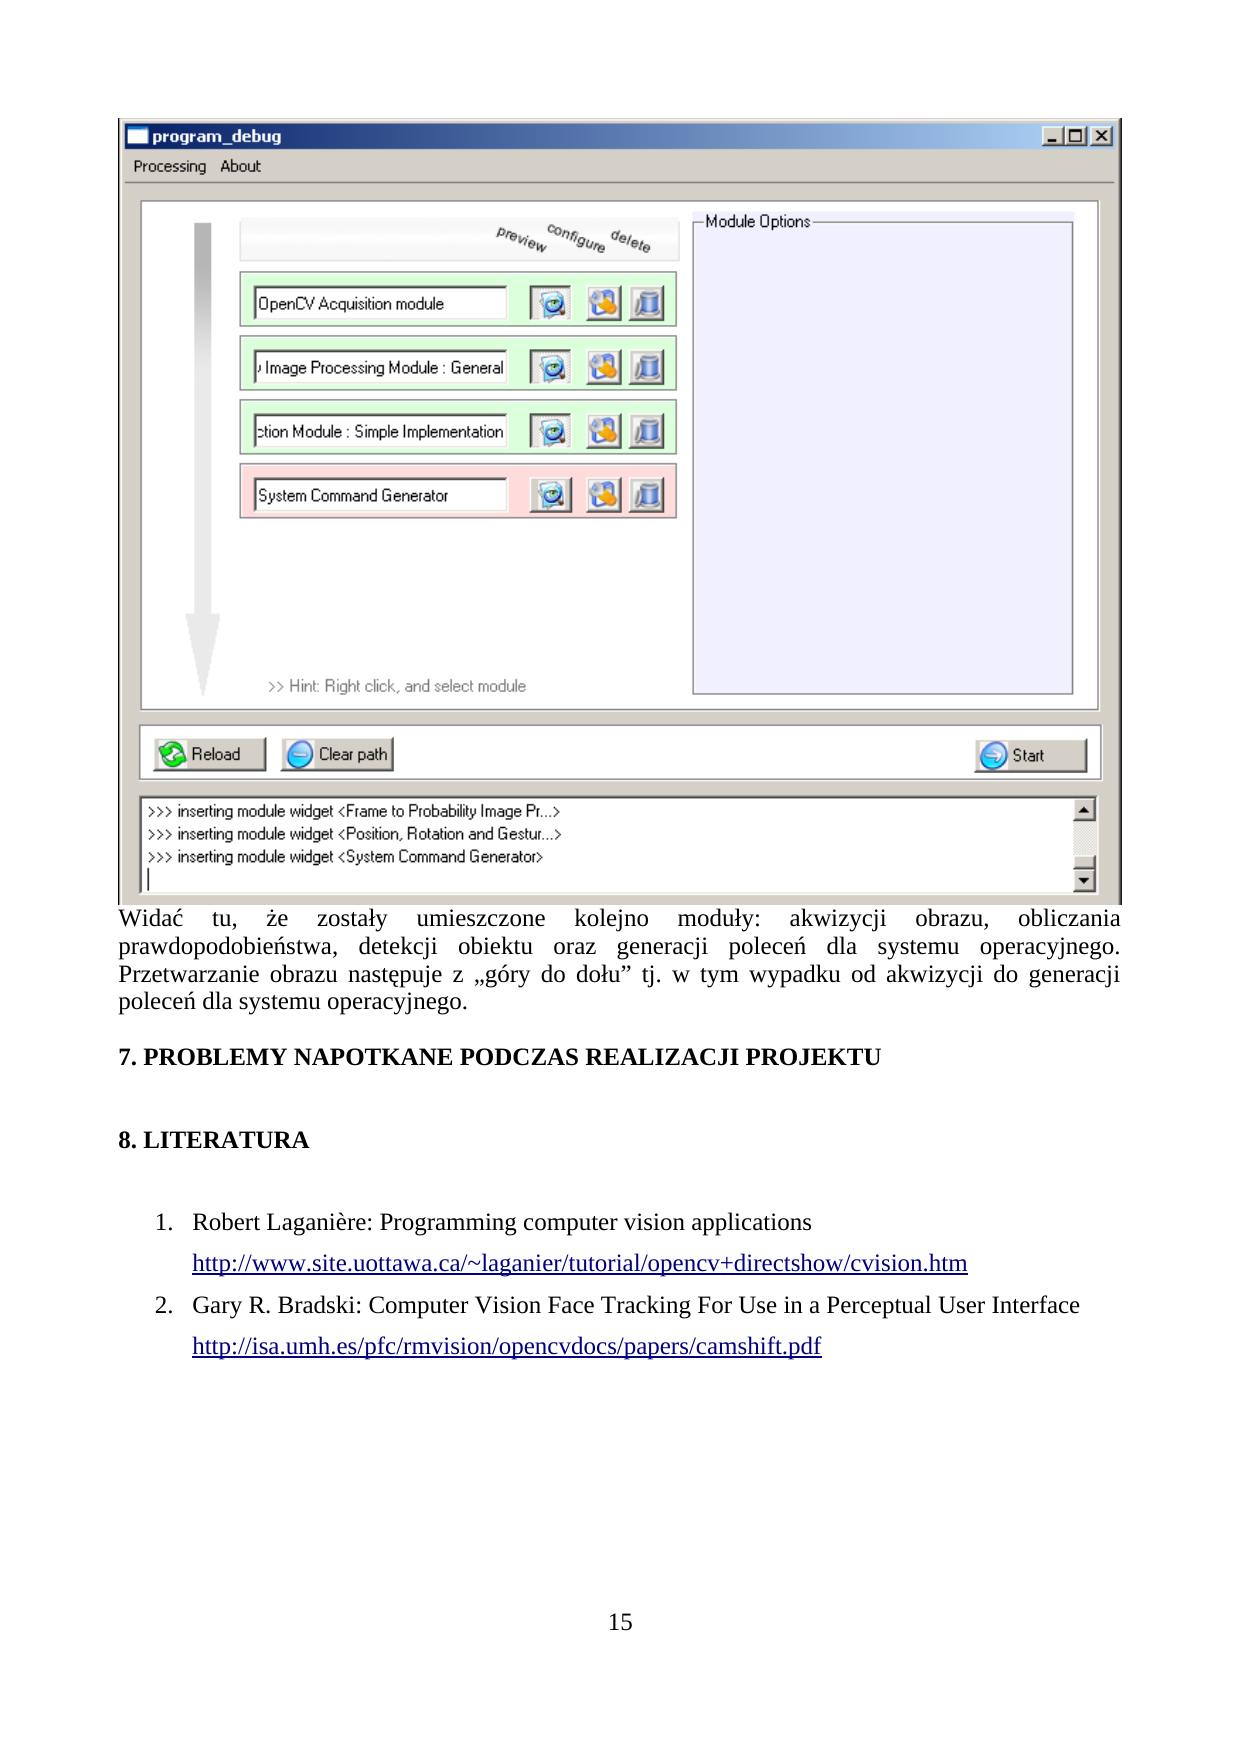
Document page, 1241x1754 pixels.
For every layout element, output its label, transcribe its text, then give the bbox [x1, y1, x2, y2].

text 8. LITERATURA [118, 1084, 1122, 1154]
text 7. PROBLEMY NAPOTKANE PODCZAS REALIZACJI PROJEKTU [118, 1043, 1122, 1071]
text Widać tu, że zostały umieszczone kolejno moduły: akwizycji obrazu, obliczania prawdopodobieństwa, detekcji obiektu oraz generacji poleceń dla systemu operacyjnego. Przetwarzanie obrazu następuje z „góry do dołu” tj. w tym wypadku od akwizycji do generacji poleceń dla systemu operacyjnego. [118, 905, 1122, 1015]
list Gary R. Bradski: Computer Vision Face Tracking For Use in a Perceptual User Interface http://isa.umh.es/pfc/rmvision/opencvdocs/papers/camshift.pdf [154, 1291, 1122, 1360]
list Robert Laganière: Programming computer vision applications http://www.site.uottawa.ca/~laganier/tutorial/opencv+directshow/cvision.htm [154, 1208, 1122, 1277]
